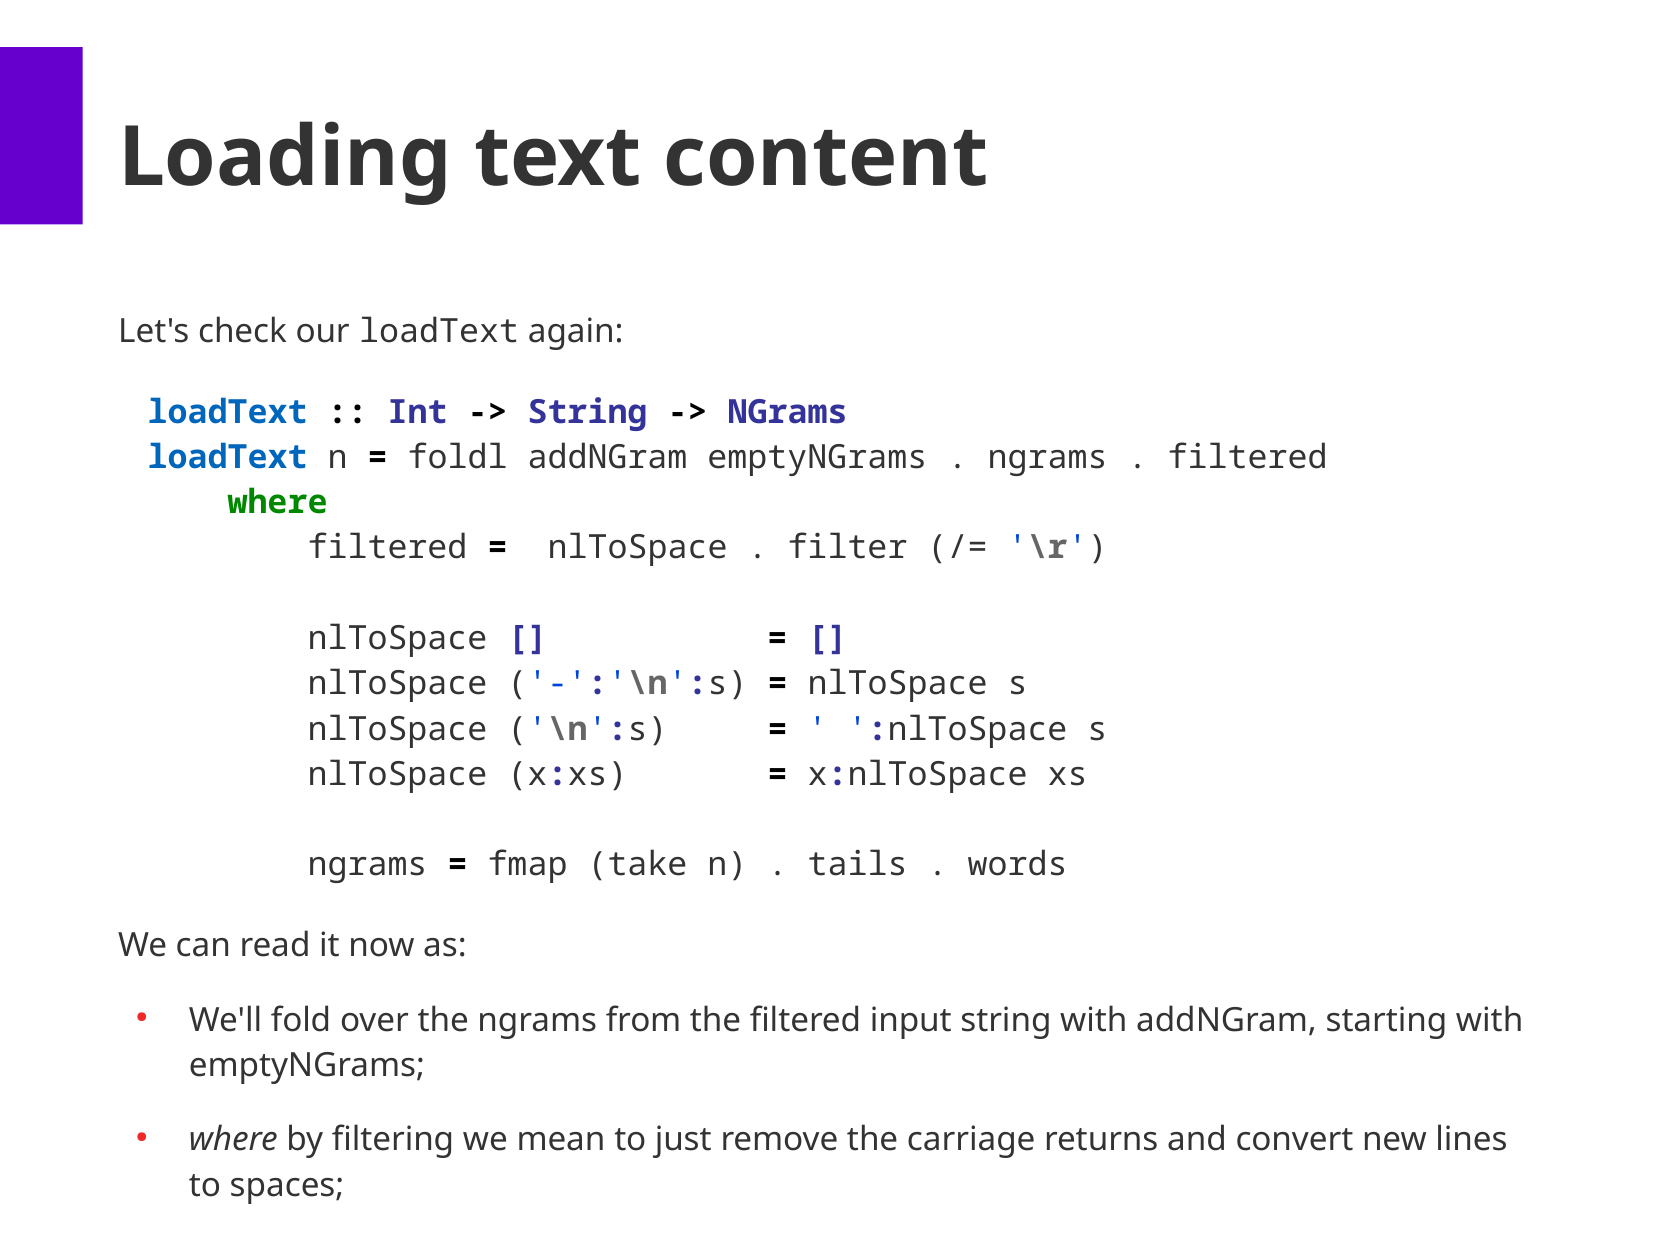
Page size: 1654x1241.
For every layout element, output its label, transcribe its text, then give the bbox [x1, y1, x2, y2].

title Loading text content [118, 49, 1571, 257]
list Let's check our loadText again: loadText :: Int -> String -> NGrams loadText n = foldl addNGram emptyNGrams . ngrams . filtered where filtered = nlToSpace . filter (/= '\r') nlToSpace [] = [] nlToSpace ('-':'\n':s) = nlToSpace s nlToSpace ('\n':s) = ' ':nlToSpace s nlToSpace (x:xs) = x:nlToSpace xs ngrams = fmap (take n) . tails . words We can read it now as: We'll fold over the ngrams from the filtered input string with addNGram, starting with emptyNGrams; where by filtering we mean to just remove the carriage returns and convert new lines to spaces; ngrams are simply tails of words from the given string, all limited to the requested length. [118, 307, 1536, 1074]
